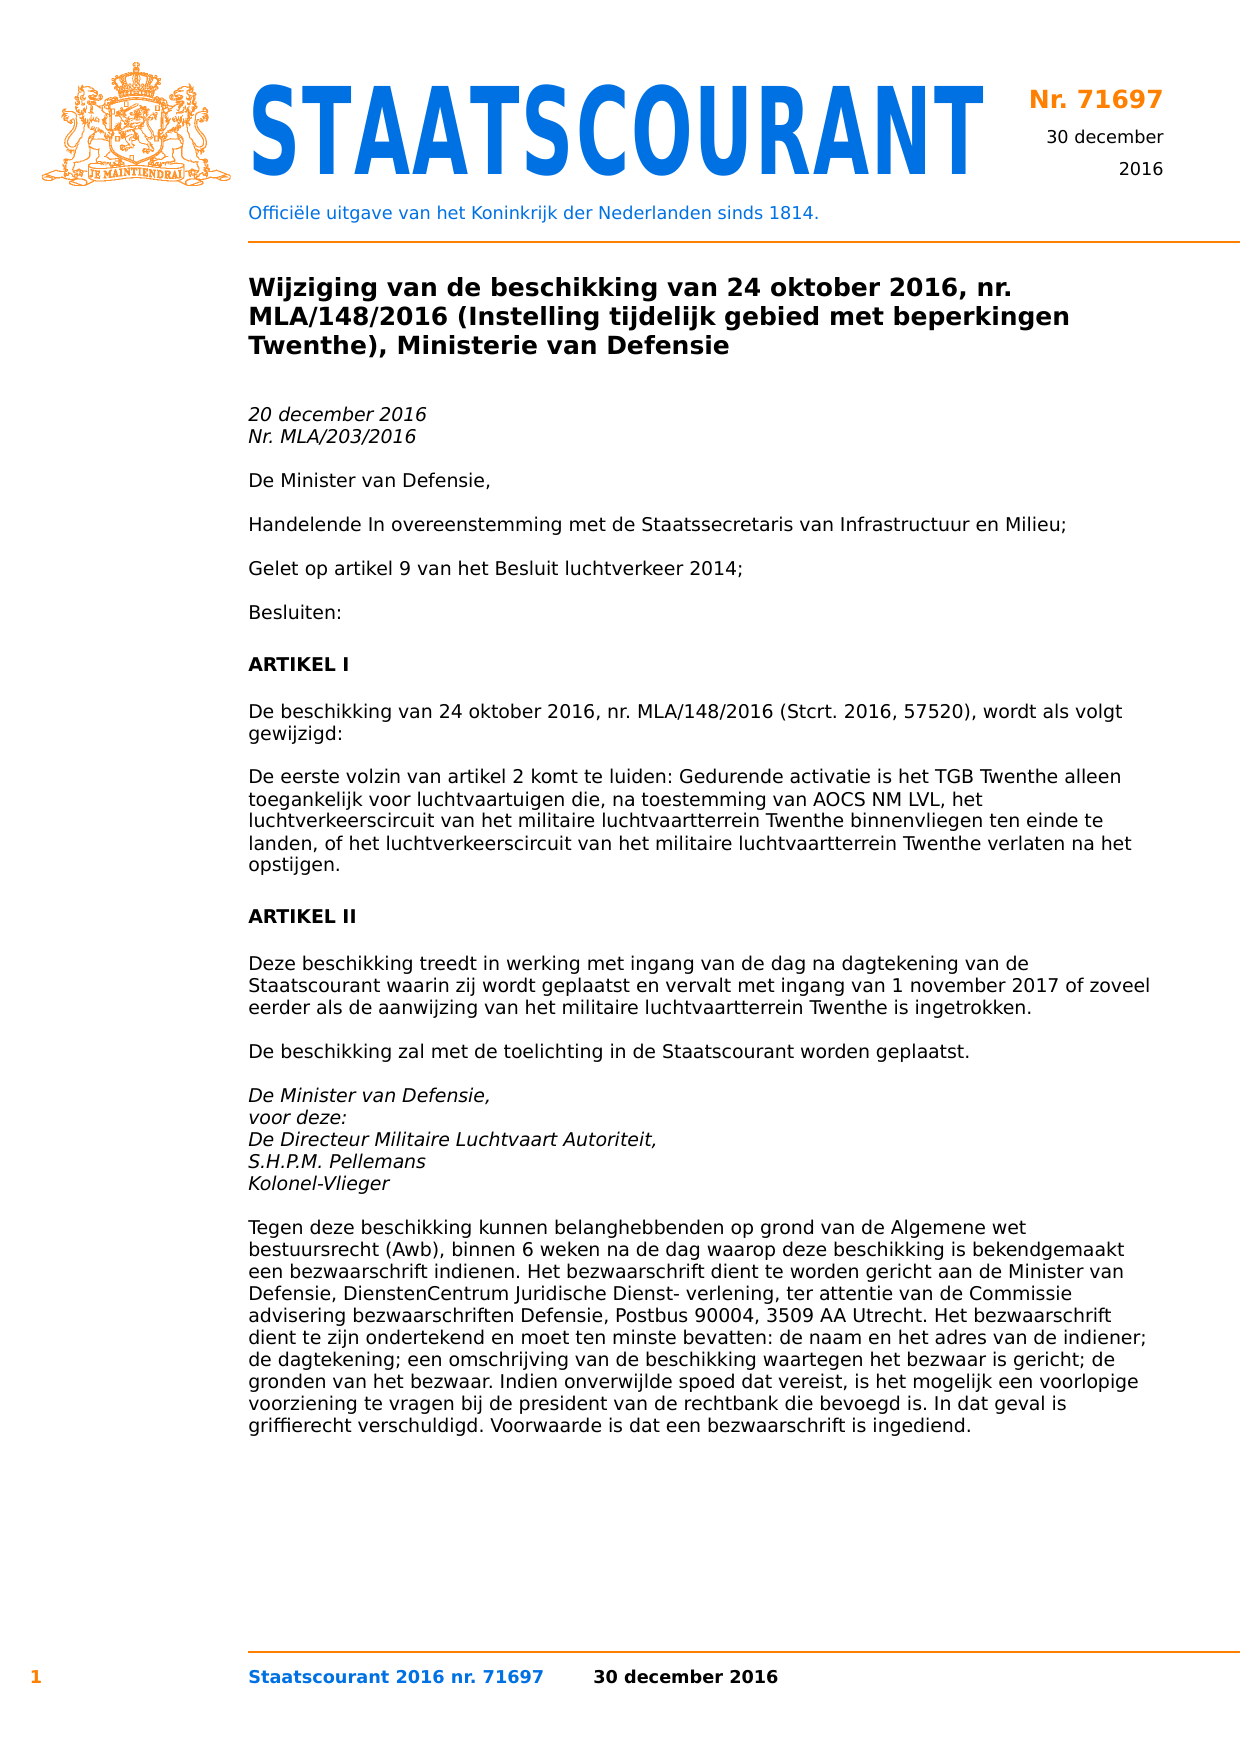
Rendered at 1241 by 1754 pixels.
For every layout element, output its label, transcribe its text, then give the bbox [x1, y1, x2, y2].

picture [41, 62, 231, 186]
text De eerste volzin van artikel 2 komt te luiden: Gedurende activatie is het TGB Twenthe alleen toegankelijk voor luchtvaartuigen die, na toestemming van AOCS NM LVL, het luchtverkeerscircuit van het militaire luchtvaartterrein Twenthe binnenvliegen ten einde te landen, of het luchtverkeerscircuit van het militaire luchtvaartterrein Twenthe verlaten na het opstijgen. [248, 766, 1163, 876]
text De Minister van Defensie, [248, 470, 1163, 492]
table_header STAATSCOURANT [248, 62, 998, 203]
subtitle ARTIKEL I [248, 654, 1163, 676]
subtitle ARTIKEL II [248, 906, 1163, 928]
text Besluiten: [248, 602, 1163, 624]
text De beschikking zal met de toelichting in de Staatscourant worden geplaatst. [248, 1041, 1163, 1063]
text 20 december 2016 [248, 404, 1163, 426]
text Tegen deze beschikking kunnen belanghebbenden op grond van de Algemene wet bestuursrecht (Awb), binnen 6 weken na de dag waarop deze beschikking is bekendgemaakt een bezwaarschrift indienen. Het bezwaarschrift dient te worden gericht aan de Minister van Defensie, DienstenCentrum Juridische Dienst- verlening, ter attentie van de Commissie advisering bezwaarschriften Defensie, Postbus 90004, 3509 AA Utrecht. Het bezwaarschrift dient te zijn ondertekend en moet ten minste bevatten: de naam en het adres van de indiener; de dagtekening; een omschrijving van de beschikking waartegen het bezwaar is gericht; de gronden van het bezwaar. Indien onverwijlde spoed dat vereist, is het mogelijk een voorlopige voorziening te vragen bij de president van de rechtbank die bevoegd is. In dat geval is griffierecht verschuldigd. Voorwaarde is dat een bezwaarschrift is ingediend. [248, 1217, 1163, 1437]
table_cell Officiële uitgave van het Koninkrijk der Nederlanden sinds 1814. [248, 203, 1240, 241]
text De Minister van Defensie, voor deze: De Directeur Militaire Luchtvaart Autoriteit, S.H.P.M. Pellemans Kolonel-Vlieger [248, 1085, 1163, 1195]
text Gelet op artikel 9 van het Besluit luchtverkeer 2014; [248, 558, 1163, 580]
table_cell 2016 [998, 153, 1240, 203]
text Handelende In overeenstemming met de Staatssecretaris van Infrastructuur en Milieu; [248, 514, 1163, 536]
table_header Nr. 71697 [998, 62, 1240, 121]
text Deze beschikking treedt in werking met ingang van de dag na dagtekening van de Staatscourant waarin zij wordt geplaatst en vervalt met ingang van 1 november 2017 of zoveel eerder als de aanwijzing van het militaire luchtvaartterrein Twenthe is ingetrokken. [248, 953, 1163, 1019]
table_header [25, 62, 248, 241]
subtitle Wijziging van de beschikking van 24 oktober 2016, nr. MLA/148/2016 (Instelling tijdelijk gebied met beperkingen Twenthe), Ministerie van Defensie [248, 273, 1163, 361]
table_cell 30 december [998, 121, 1240, 153]
text Nr. MLA/203/2016 [248, 426, 1163, 448]
text De beschikking van 24 oktober 2016, nr. MLA/148/2016 (Stcrt. 2016, 57520), wordt als volgt gewijzigd: [248, 701, 1163, 744]
